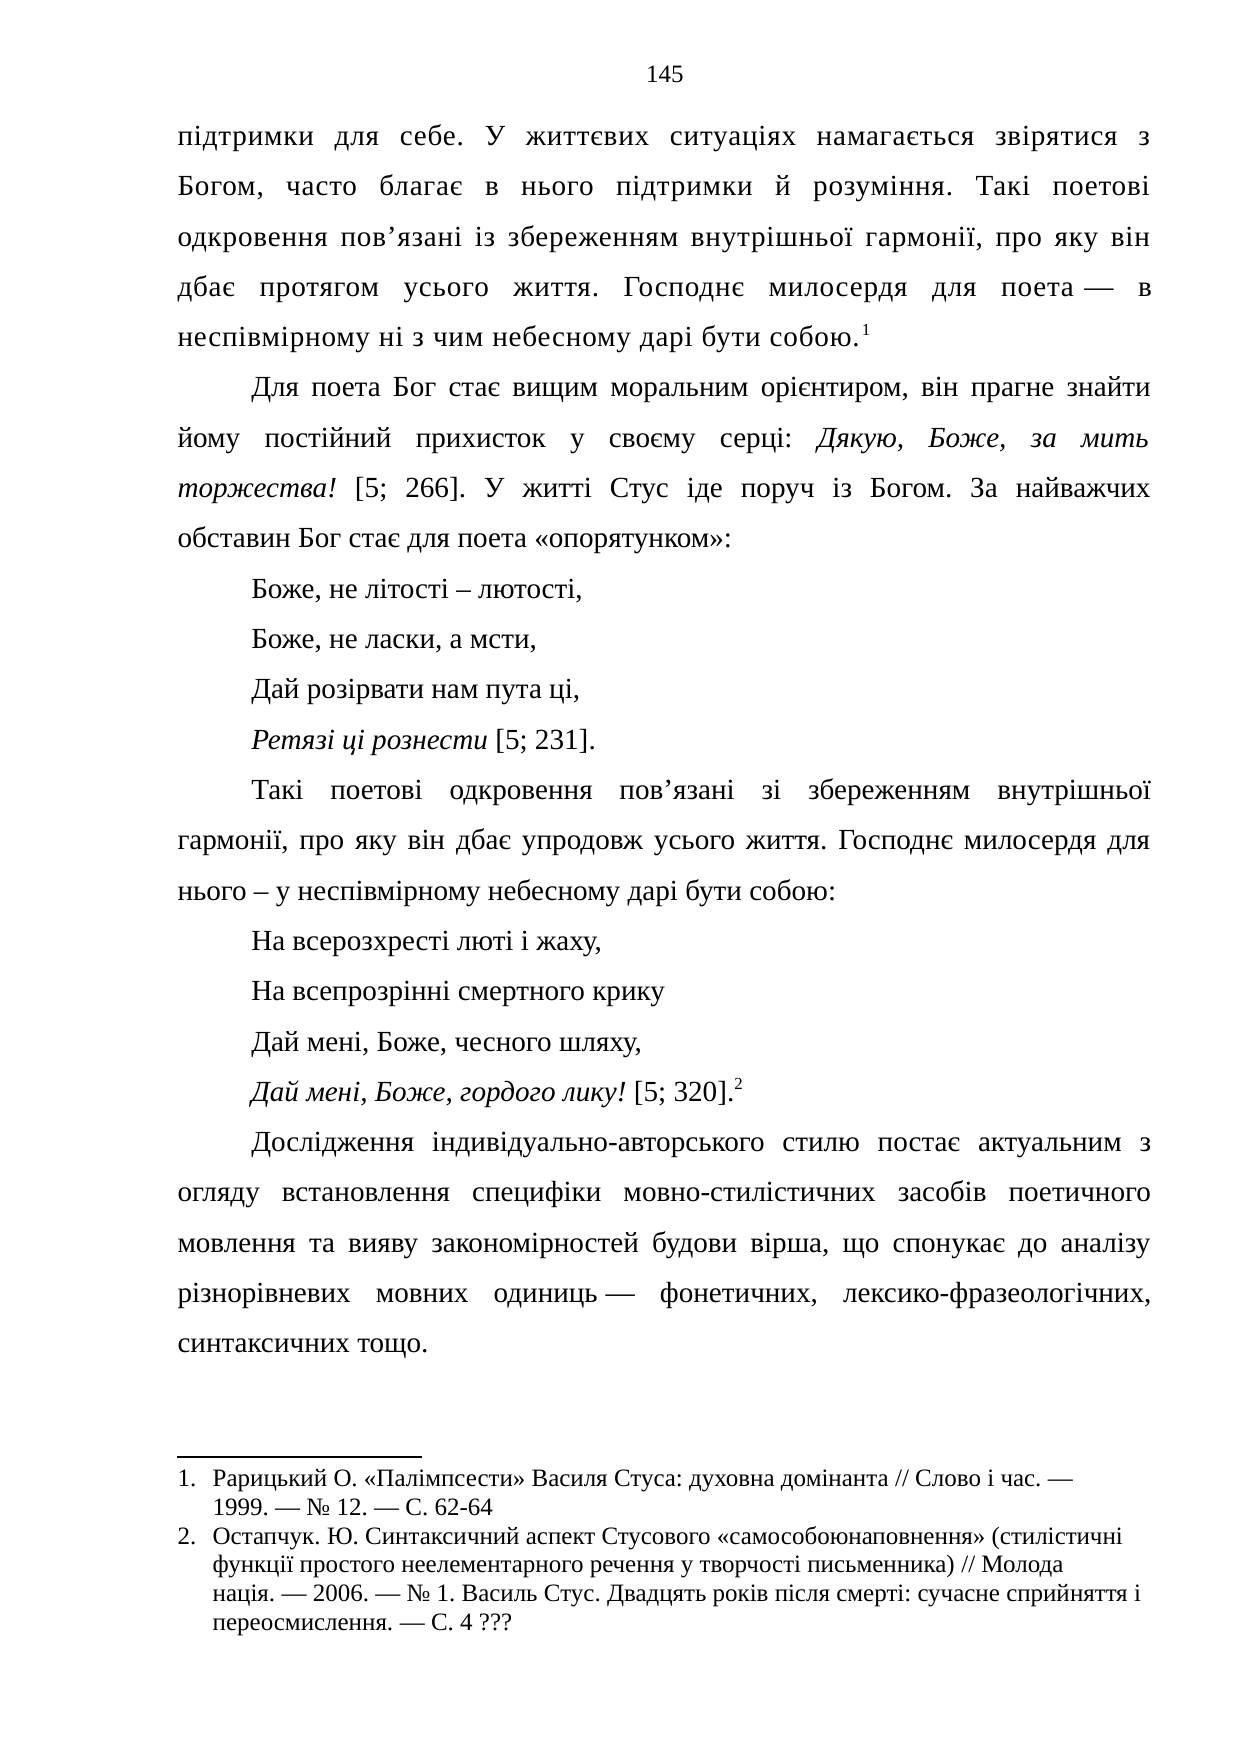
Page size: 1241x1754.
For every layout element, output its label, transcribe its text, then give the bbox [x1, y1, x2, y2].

text Дай розірвати нам пута ці, [177, 671, 1152, 705]
text Ретязі ці рознести [5; 231]. [177, 722, 1152, 755]
text Дай мені, Боже, чесного шляху, [177, 1024, 1152, 1057]
text Боже, не літості – лютості, [177, 571, 1152, 604]
text На всепрозрінні смертного крику [177, 973, 1152, 1007]
text На всерозхресті люті і жаху, [177, 923, 1152, 957]
text Для поета Бог стає вищим моральним орієнтиром, він прагне знайти йому постійний прихисток у своєму серці: Дякую, Боже, за мить торжества! [5; 266]. У житті Стус іде поруч із Богом. За найважчих обставин Бог стає для поета «опорятунком»: [177, 369, 1152, 554]
text Остапчук. Ю. Синтаксичний аспект Стусового «самособоюнаповнення» (стилістичні функції простого неелементарного речення у творчості письменника) // Молода нація. — 2006. — № 1. Василь Стус. Двадцять років після смерті: сучасне сприйняття і переосмислення. — С. 4 ??? [177, 1521, 1152, 1636]
text Рарицький О. «Палімпсести» Василя Стуса: духовна домінанта // Слово і час. — 1999. — № 12. — С. 62‑64 [177, 1463, 1152, 1521]
text Дослідження індивідуально-авторського стилю постає актуальним з огляду встановлення специфіки мовно-стилістичних засобів поетичного мовлення та вияву закономірностей будови вірша, що спонукає до аналізу різнорівневих мовних одиниць — фонетичних, лексико-фразеологічних, синтаксичних тощо. [177, 1124, 1152, 1359]
text підтримки для себе. У життєвих ситуаціях намагається звірятися з Богом, часто благає в нього підтримки й розуміння. Такі поетові одкровення пов’язані із збереженням внутрішньої гармонії, про яку він дбає протягом усього життя. Господнє милосердя для поета — в неспівмірному ні з чим небесному дарі бути собою. [177, 118, 1152, 353]
text Такі поетові одкровення пов’язані зі збереженням внутрішньої гармонії, про яку він дбає упродовж усього життя. Господнє милосердя для нього – у неспівмірному небесному дарі бути собою: [177, 772, 1152, 906]
text Дай мені, Боже, гордого лику! [5; 320]. [177, 1074, 1152, 1107]
text Боже, не ласки, а мсти, [177, 621, 1152, 655]
